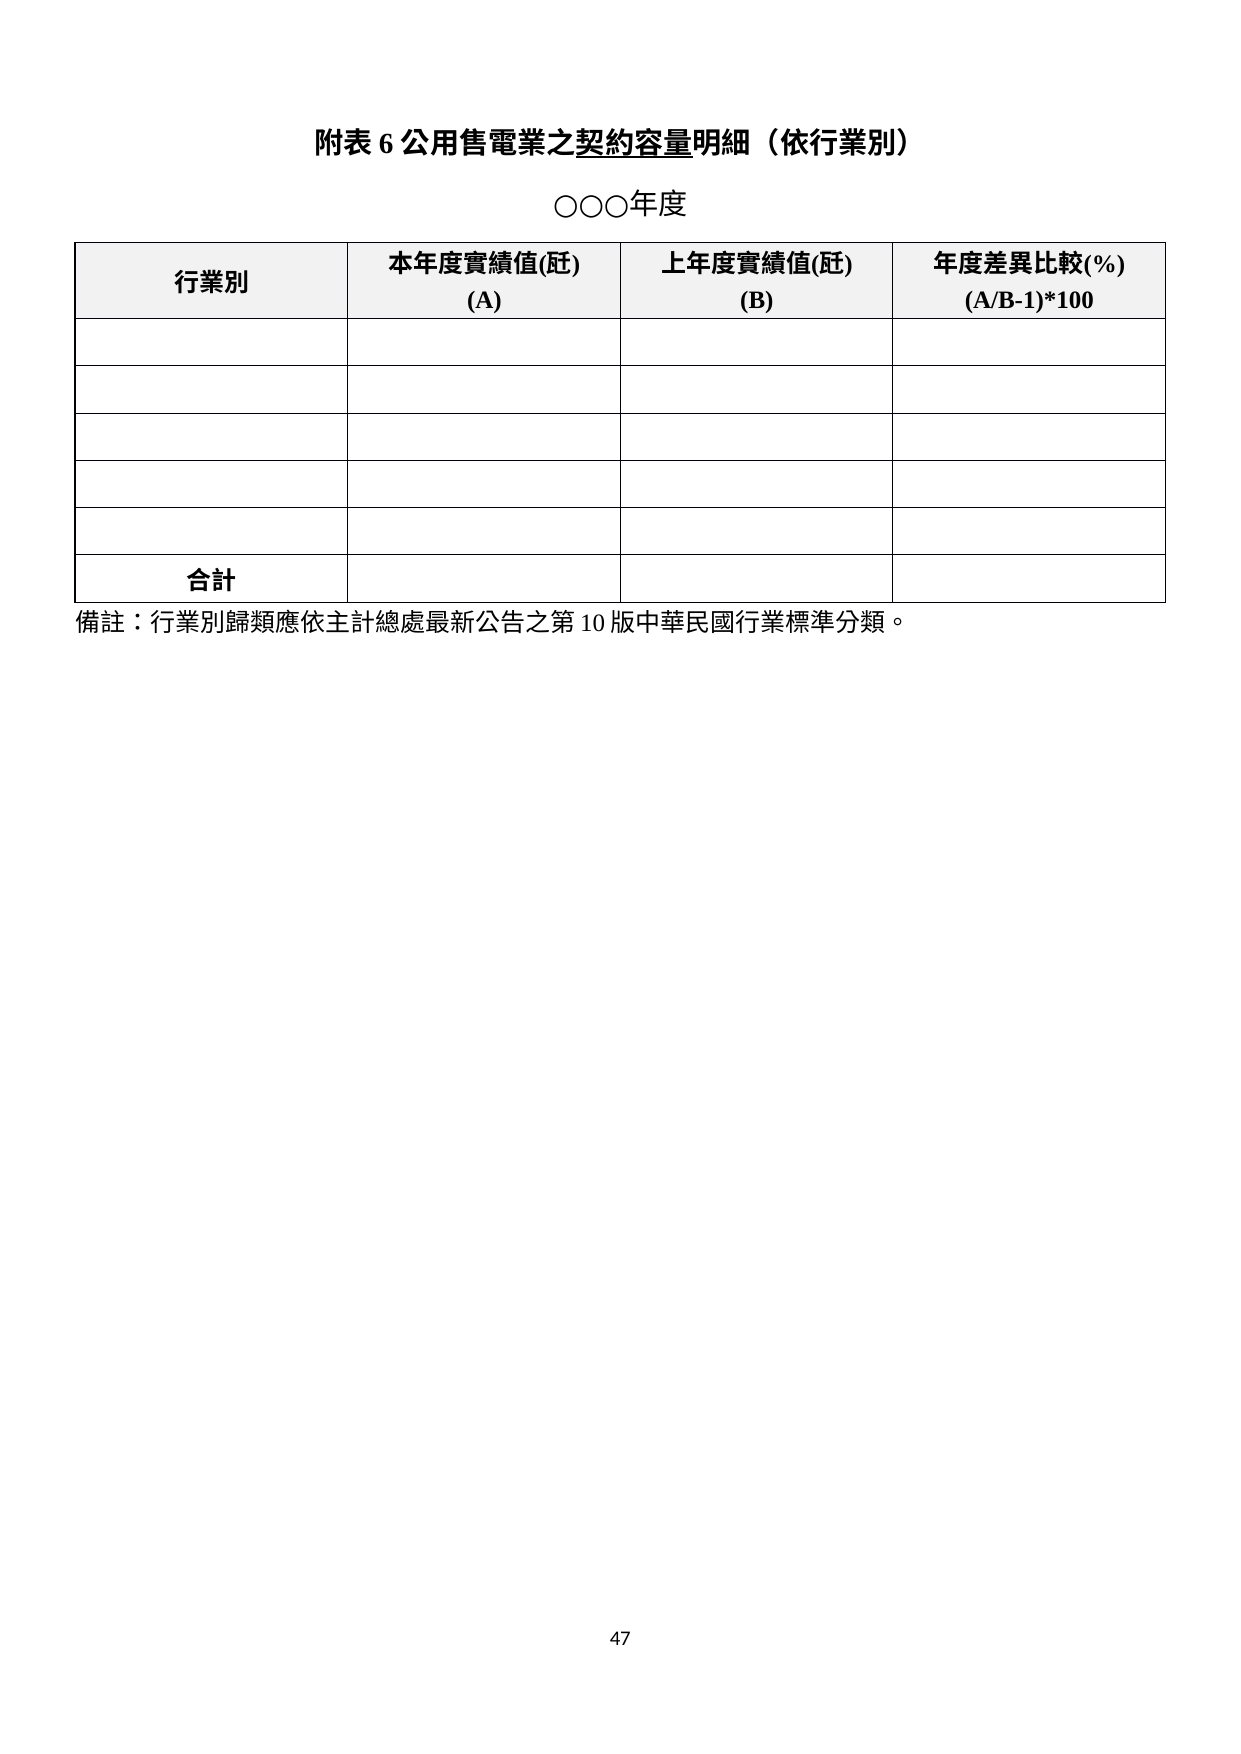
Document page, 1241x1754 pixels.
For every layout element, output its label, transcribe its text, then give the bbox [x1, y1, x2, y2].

table_cell [76, 461, 347, 507]
table_cell 合計 [76, 555, 347, 602]
text 附表6 公用售電業之契約容量明細（依行業別） [75, 119, 1165, 162]
table_cell [621, 555, 892, 602]
table_cell [76, 414, 347, 460]
table_cell [348, 555, 620, 602]
table_cell [348, 508, 620, 554]
table_cell [76, 508, 347, 554]
table_cell [76, 319, 347, 365]
table_cell [621, 508, 892, 554]
table_cell [348, 461, 620, 507]
table_cell [76, 366, 347, 412]
table_cell [893, 366, 1165, 412]
table_header 行業別 [76, 243, 347, 318]
table_cell [348, 319, 620, 365]
table_cell [348, 414, 620, 460]
table_cell [348, 366, 620, 412]
table_cell [621, 319, 892, 365]
table_cell [893, 508, 1165, 554]
text ○○○年度 [75, 181, 1165, 223]
table_cell [893, 319, 1165, 365]
table_header 年度差異比較(%) (A/B-1)*100 [893, 243, 1165, 318]
text 備註：行業別歸類應依主計總處最新公告之第10版中華民國行業標準分類。 [75, 603, 1165, 639]
table_cell [621, 366, 892, 412]
table_header 本年度實績值(瓩) (A) [348, 243, 620, 318]
table_cell [893, 555, 1165, 602]
table_header 上年度實績值(瓩) (B) [621, 243, 892, 318]
table_cell [893, 461, 1165, 507]
table_cell [621, 414, 892, 460]
table_cell [621, 461, 892, 507]
table_cell [893, 414, 1165, 460]
